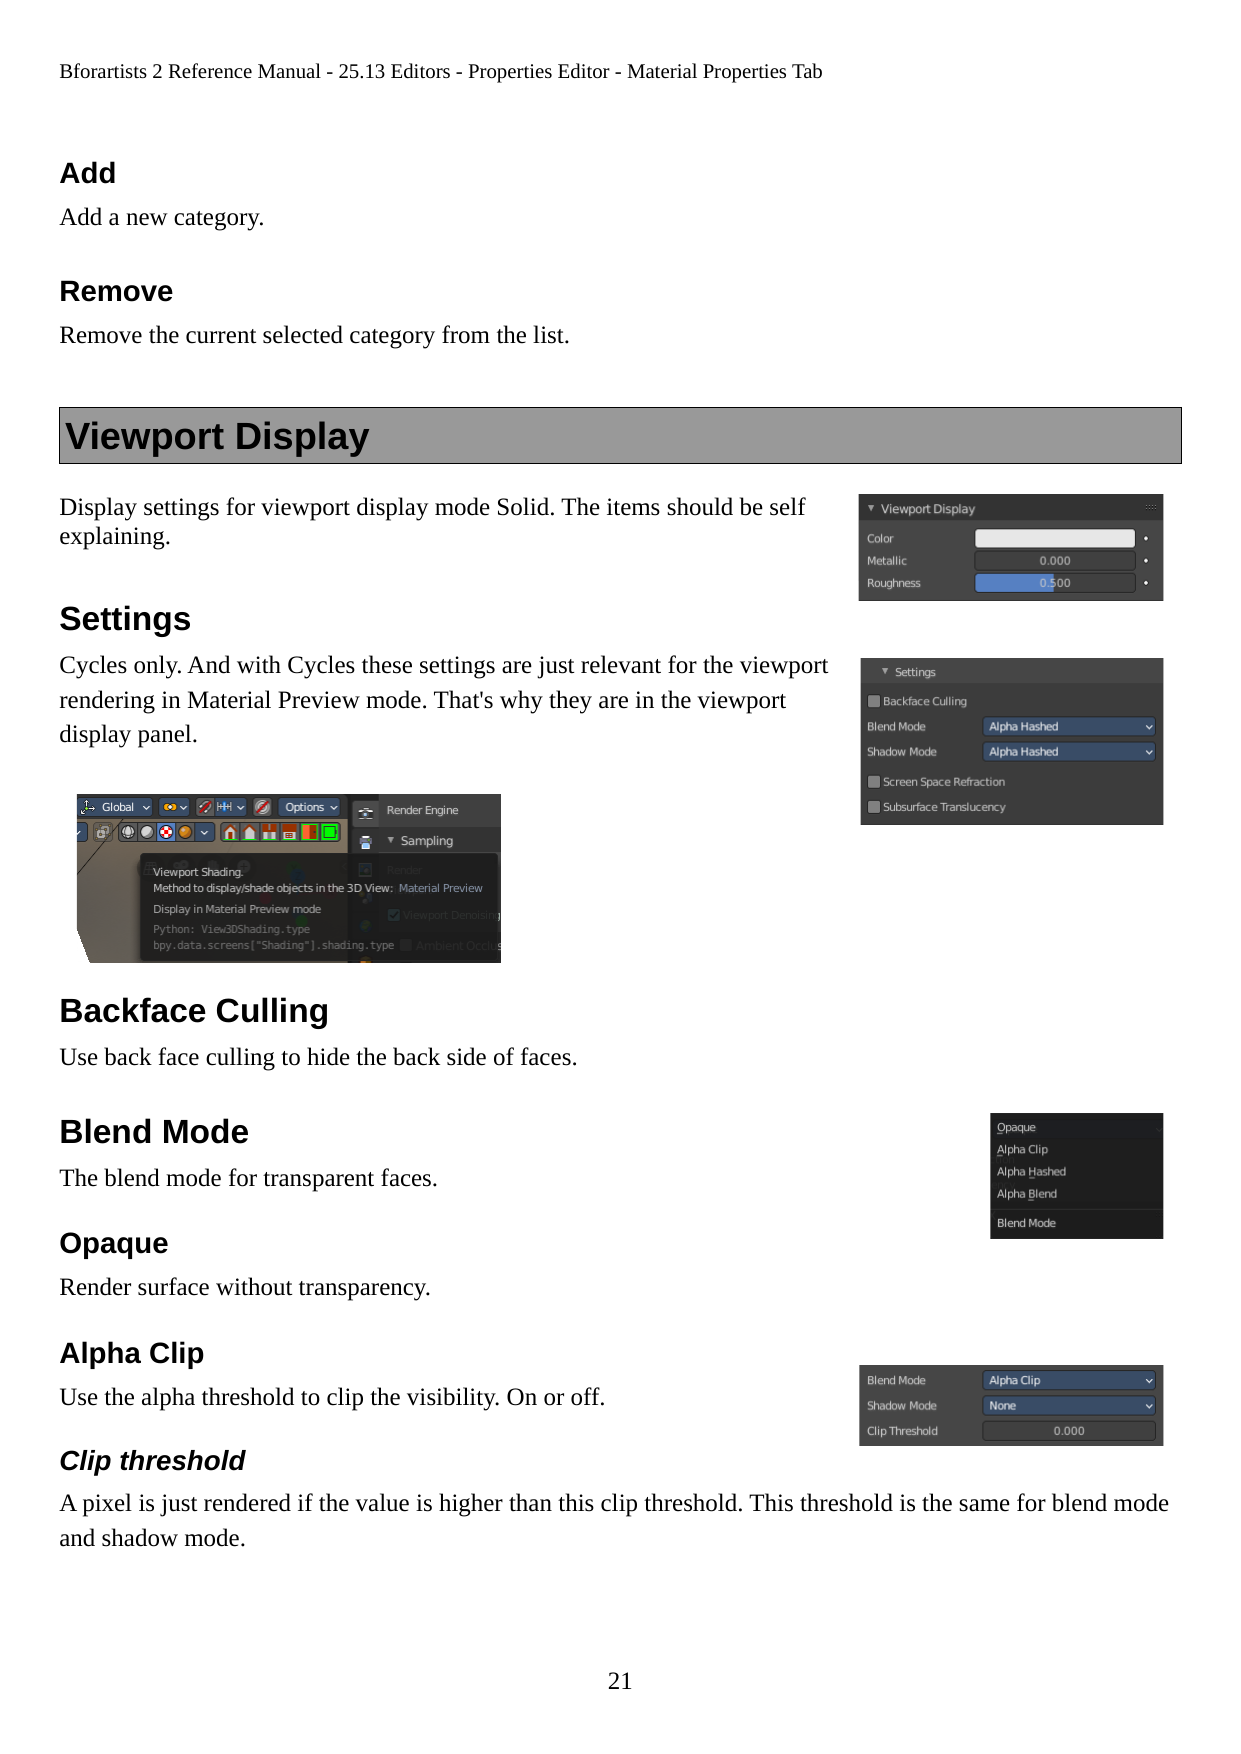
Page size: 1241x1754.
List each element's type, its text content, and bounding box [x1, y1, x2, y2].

text Use the alpha threshold to clip the visibility. On or off. [59, 1382, 859, 1411]
subtitle Clip threshold [59, 1444, 1181, 1476]
text The blend mode for transparent faces. [59, 1163, 990, 1191]
picture [858, 494, 1164, 601]
subtitle Backface Culling [59, 990, 1181, 1029]
text Render surface without transparency. [59, 1272, 1181, 1301]
text Remove the current selected category from the list. [59, 321, 1181, 349]
picture [76, 794, 501, 963]
picture [859, 1365, 1164, 1446]
text A pixel is just rendered if the value is higher than this clip threshold. This threshold is the same for blend mode and shadow mode. [59, 1488, 1181, 1552]
subtitle Add [59, 156, 1181, 190]
text Add a new category. [59, 202, 1181, 231]
subtitle Opaque [59, 1226, 1181, 1260]
subtitle Blend Mode [59, 1111, 1181, 1150]
text Cycles only. And with Cycles these settings are just relevant for the viewport rendering in Material Preview mode. That's why they are in the viewport display panel. [59, 650, 1181, 748]
table_header Viewport Display [60, 408, 1181, 463]
subtitle Settings [59, 599, 1181, 638]
text Display settings for viewport display mode Solid. The items should be self explaining. [59, 492, 1181, 549]
subtitle Alpha Clip [59, 1336, 1181, 1370]
subtitle Remove [59, 274, 1181, 308]
picture [860, 658, 1164, 825]
text Use back face culling to hide the back side of faces. [59, 1042, 1181, 1070]
picture [990, 1113, 1164, 1239]
